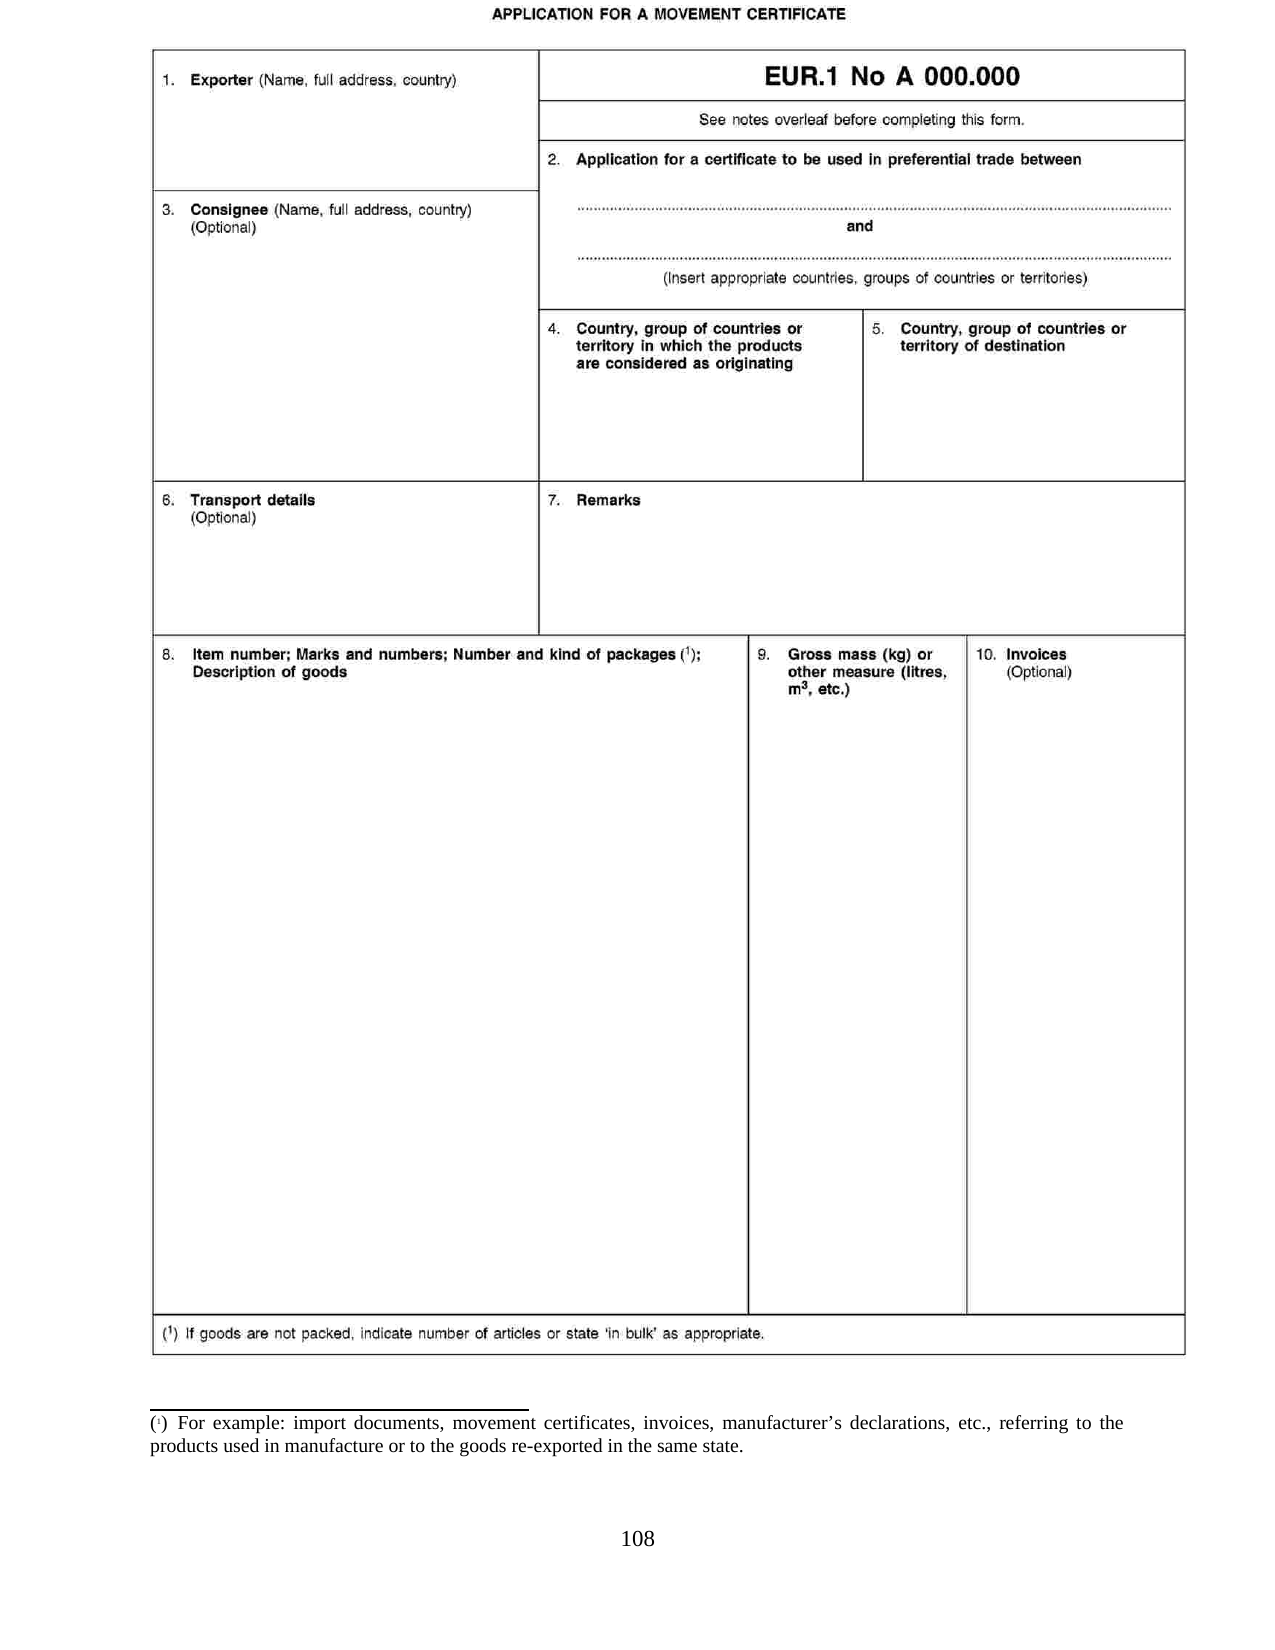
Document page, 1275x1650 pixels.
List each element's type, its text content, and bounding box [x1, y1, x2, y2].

text (1) For example: import documents, movement certificates, invoices, manufacturer’s declarations, etc., referring to the products used in manufacture or to the goods re-exported in the same state. [150, 1411, 1125, 1456]
